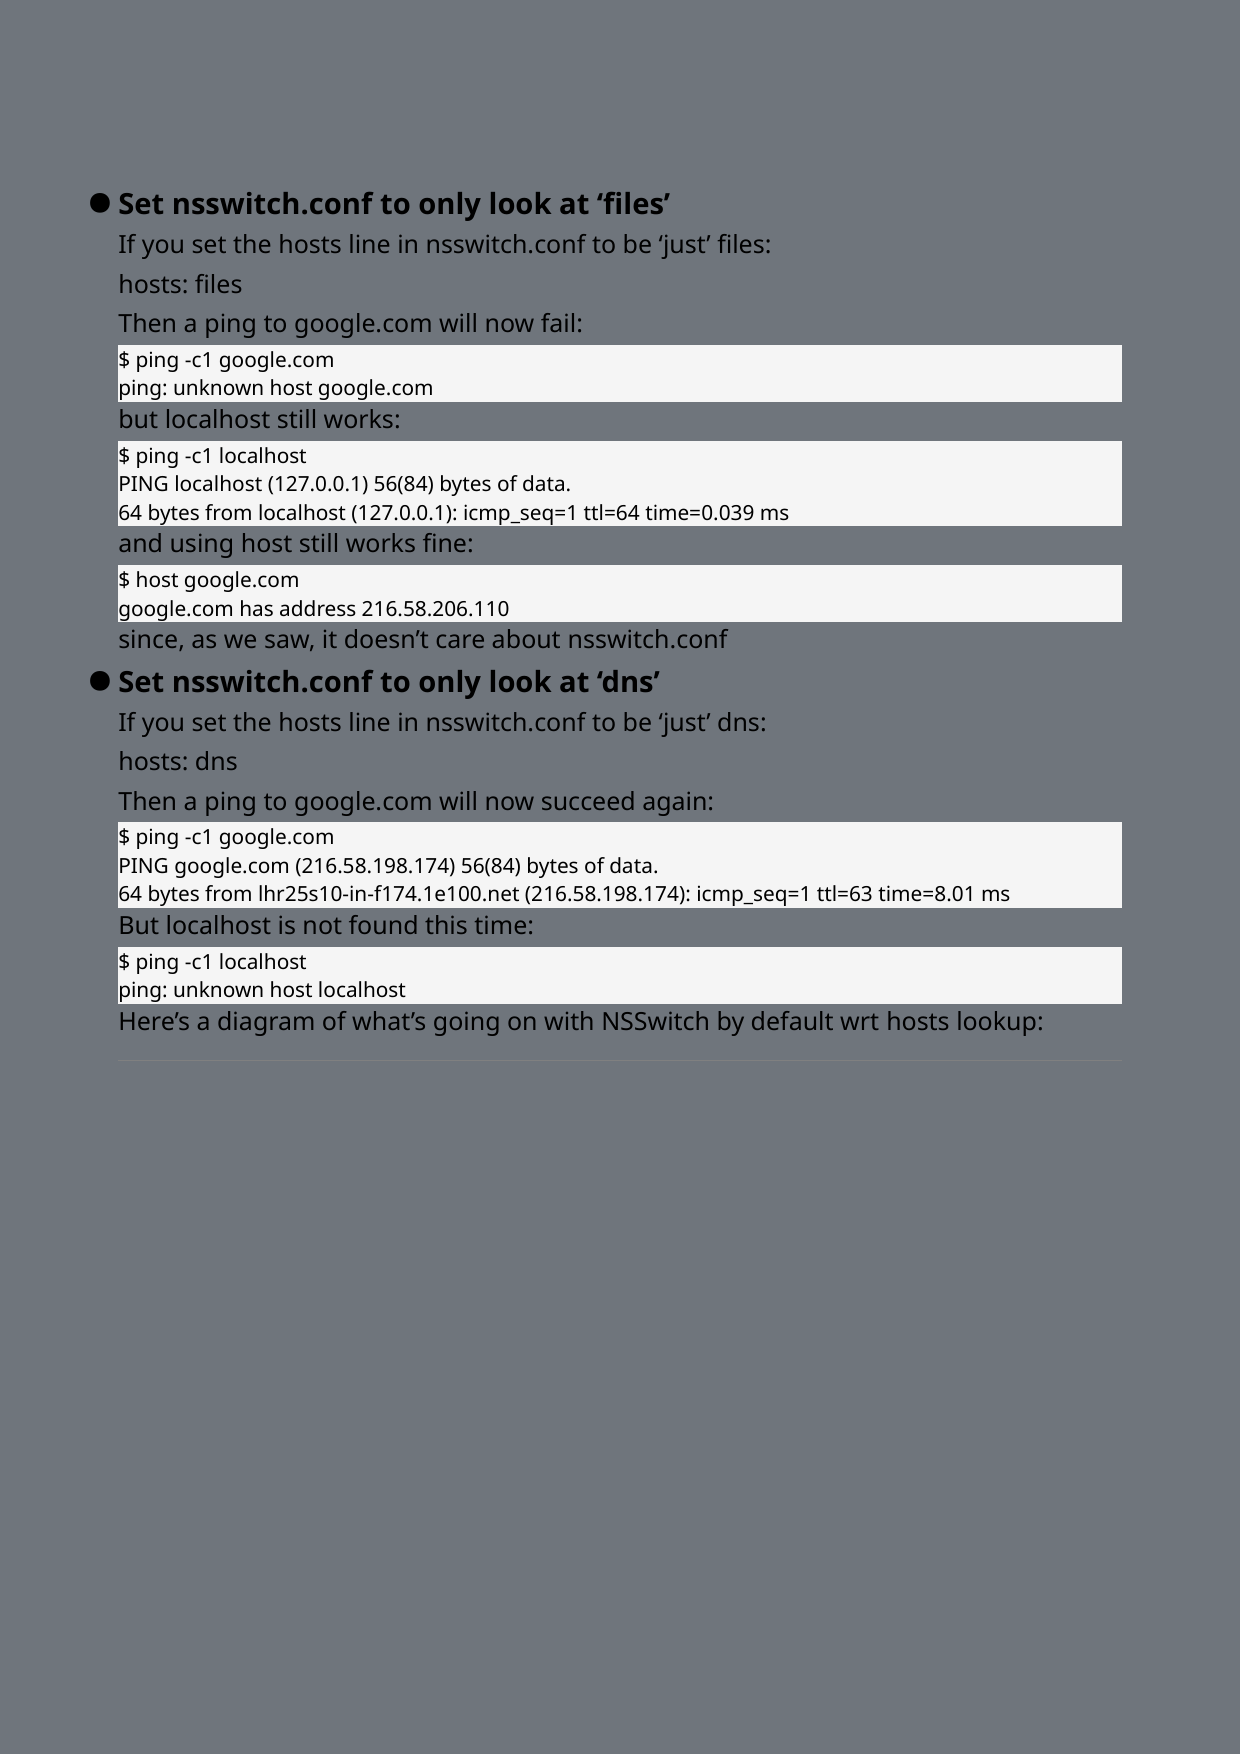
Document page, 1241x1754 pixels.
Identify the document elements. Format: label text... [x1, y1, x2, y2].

text ping: unknown host google.com [118, 373, 1122, 402]
text $ ping -c1 localhost [118, 947, 1122, 975]
text 64 bytes from lhr25s10-in-f174.1e100.net (216.58.198.174): icmp_seq=1 ttl=63 time=8.01 ms [118, 879, 1122, 908]
subtitle Set nsswitch.conf to only look at ‘dns’ [118, 661, 1122, 701]
text but localhost still works: [118, 402, 1122, 436]
text But localhost is not found this time: [118, 908, 1122, 942]
text hosts: dns [118, 744, 1122, 778]
text $ host google.com [118, 565, 1122, 594]
text hosts: files [118, 266, 1122, 300]
text If you set the hosts line in nsswitch.conf to be ‘just’ files: [118, 227, 1122, 261]
text If you set the hosts line in nsswitch.conf to be ‘just’ dns: [118, 705, 1122, 739]
text since, as we saw, it doesn’t care about nsswitch.conf [118, 622, 1122, 656]
subtitle Set nsswitch.conf to only look at ‘files’ [118, 183, 1122, 223]
text PING google.com (216.58.198.174) 56(84) bytes of data. [118, 851, 1122, 879]
text Here’s a diagram of what’s going on with NSSwitch by default wrt hosts lookup: [118, 1004, 1122, 1038]
text Then a ping to google.com will now fail: [118, 306, 1122, 339]
text PING localhost (127.0.0.1) 56(84) bytes of data. [118, 469, 1122, 498]
text $ ping -c1 localhost [118, 441, 1122, 469]
text ping: unknown host localhost [118, 975, 1122, 1004]
text $ ping -c1 google.com [118, 822, 1122, 851]
text 64 bytes from localhost (127.0.0.1): icmp_seq=1 ttl=64 time=0.039 ms [118, 498, 1122, 526]
text $ ping -c1 google.com [118, 345, 1122, 373]
text and using host still works fine: [118, 526, 1122, 560]
text Then a ping to google.com will now succeed again: [118, 783, 1122, 817]
text google.com has address 216.58.206.110 [118, 594, 1122, 622]
